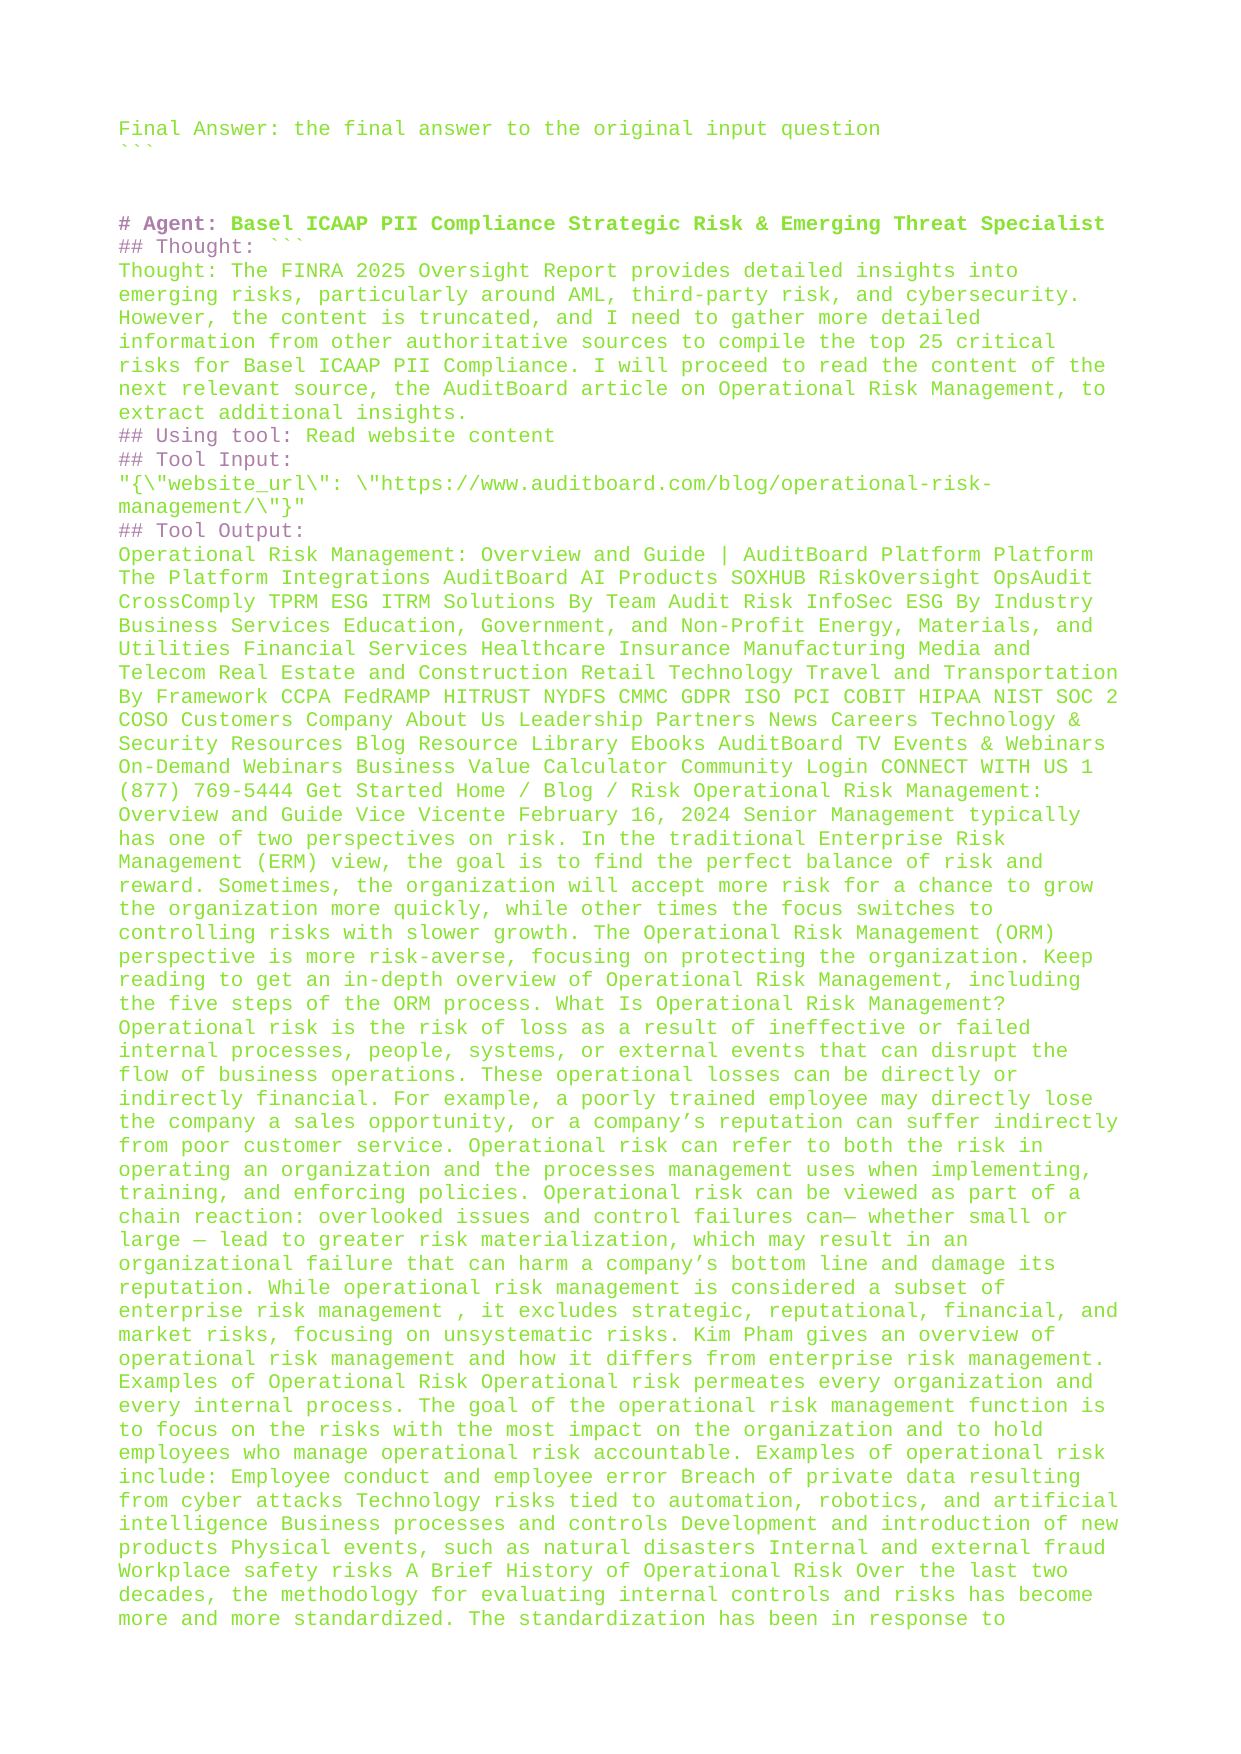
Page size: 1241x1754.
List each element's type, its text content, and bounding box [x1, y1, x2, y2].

text Operational Risk Management: Overview and Guide | AuditBoard Platform Platform The Platform Integrations AuditBoard AI Products SOXHUB RiskOversight OpsAudit CrossComply TPRM ESG ITRM Solutions By Team Audit Risk InfoSec ESG By Industry Business Services Education, Government, and Non-Profit Energy, Materials, and Utilities Financial Services Healthcare Insurance Manufacturing Media and Telecom Real Estate and Construction Retail Technology Travel and Transportation By Framework CCPA FedRAMP HITRUST NYDFS CMMC GDPR ISO PCI COBIT HIPAA NIST SOC 2 COSO Customers Company About Us Leadership Partners News Careers Technology & Security Resources Blog Resource Library Ebooks AuditBoard TV Events & Webinars On-Demand Webinars Business Value Calculator Community Login CONNECT WITH US 1 (877) 769-5444 Get Started Home / Blog / Risk Operational Risk Management: Overview and Guide Vice Vicente February 16, 2024 Senior Management typically has one of two perspectives on risk. In the traditional Enterprise Risk Management (ERM) view, the goal is to find the perfect balance of risk and reward. Sometimes, the organization will accept more risk for a chance to grow the organization more quickly, while other times the focus switches to controlling risks with slower growth. The Operational Risk Management (ORM) perspective is more risk-averse, focusing on protecting the organization. Keep reading to get an in-depth overview of Operational Risk Management, including the five steps of the ORM process. What Is Operational Risk Management? Operational risk is the risk of loss as a result of ineffective or failed internal processes, people, systems, or external events that can disrupt the flow of business operations. These operational losses can be directly or indirectly financial. For example, a poorly trained employee may directly lose the company a sales opportunity, or a company’s reputation can suffer indirectly from poor customer service. Operational risk can refer to both the risk in operating an organization and the processes management uses when implementing, training, and enforcing policies. Operational risk can be viewed as part of a chain reaction: overlooked issues and control failures can— whether small or large — lead to greater risk materialization, which may result in an organizational failure that can harm a company’s bottom line and damage its reputation. While operational risk management is considered a subset of enterprise risk management , it excludes strategic, reputational, financial, and market risks, focusing on unsystematic risks. Kim Pham gives an overview of operational risk management and how it differs from enterprise risk management. Examples of Operational Risk Operational risk permeates every organization and every internal process. The goal of the operational risk management function is to focus on the risks with the most impact on the organization and to hold employees who manage operational risk accountable. Examples of operational risk include: Employee conduct and employee error Breach of private data resulting from cyber attacks Technology risks tied to automation, robotics, and artificial intelligence Business processes and controls Development and introduction of new products Physical events, such as natural disasters Internal and external fraud Workplace safety risks A Brief History of Operational Risk Over the last two decades, the methodology for evaluating internal controls and risks has become more and more standardized. The standardization has been in response to [118, 544, 1122, 1631]
text Thought: The FINRA 2025 Oversight Report provides detailed insights into emerging risks, particularly around AML, third-party risk, and cybersecurity. However, the content is truncated, and I need to gather more detailed information from other authoritative sources to compile the top 25 critical risks for Basel ICAAP PII Compliance. I will proceed to read the content of the next relevant source, the AuditBoard article on Operational Risk Management, to extract additional insights. [118, 260, 1122, 426]
text ## Thought: ``` [118, 236, 1122, 260]
text ## Tool Input: [118, 449, 1122, 473]
text # Agent: Basel ICAAP PII Compliance Strategic Risk & Emerging Threat Specialist [118, 213, 1122, 236]
text "{\"website_url\": \"https://www.auditboard.com/blog/operational-risk-management/\"}" [118, 473, 1122, 520]
text ## Tool Output: [118, 520, 1122, 544]
text ## Using tool: Read website content [118, 426, 1122, 449]
text ``` [118, 142, 1122, 165]
text Final Answer: the final answer to the original input question [118, 118, 1122, 142]
